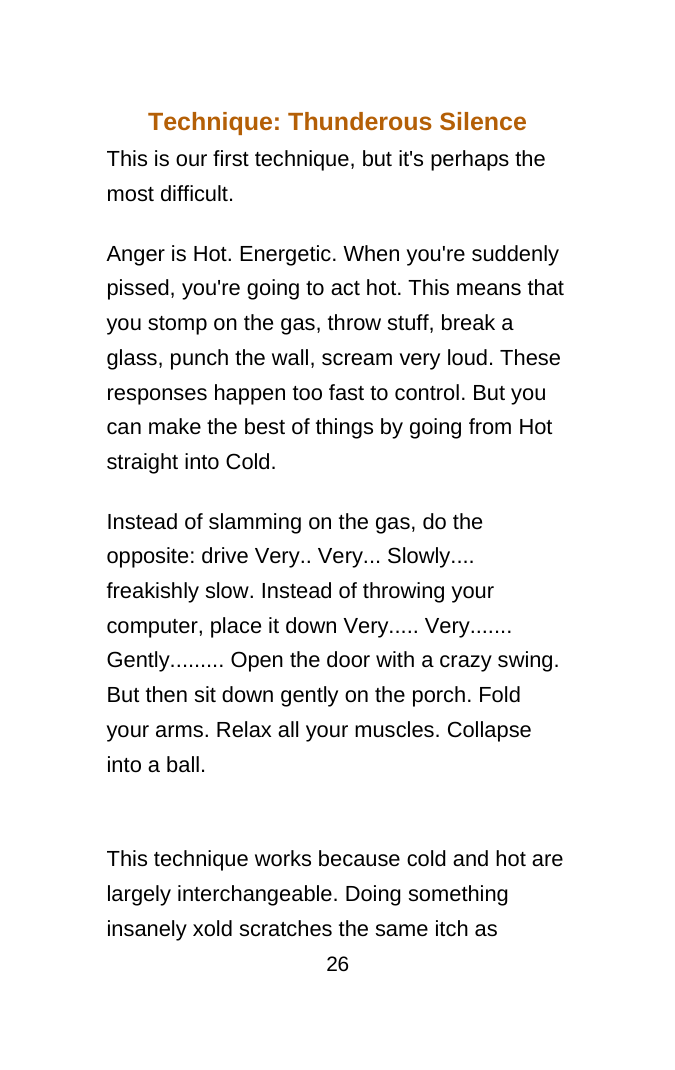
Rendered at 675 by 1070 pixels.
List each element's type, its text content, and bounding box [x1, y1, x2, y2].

text This is our first technique, but it's perhaps the most difficult. [106, 146, 568, 206]
subtitle Technique: Thunderous Silence [106, 106, 568, 135]
text Anger is Hot. Energetic. When you're suddenly pissed, you're going to act hot. This means that you stomp on the gas, throw stuff, break a glass, punch the wall, scream very loud. These responses happen too fast to control. But you can make the best of things by going from Hot straight into Cold. [106, 241, 568, 474]
text Instead of slamming on the gas, do the opposite: drive Very.. Very... Slowly.... freakishly slow. Instead of throwing your computer, place it down Very..... Very....... Gently......... Open the door with a crazy swing. But then sit down gently on the porch. Fold your arms. Relax all your muscles. Collapse into a ball. [106, 509, 568, 777]
text This technique works because cold and hot are largely interchangeable. Doing something insanely xold scratches the same itch as [106, 846, 568, 941]
